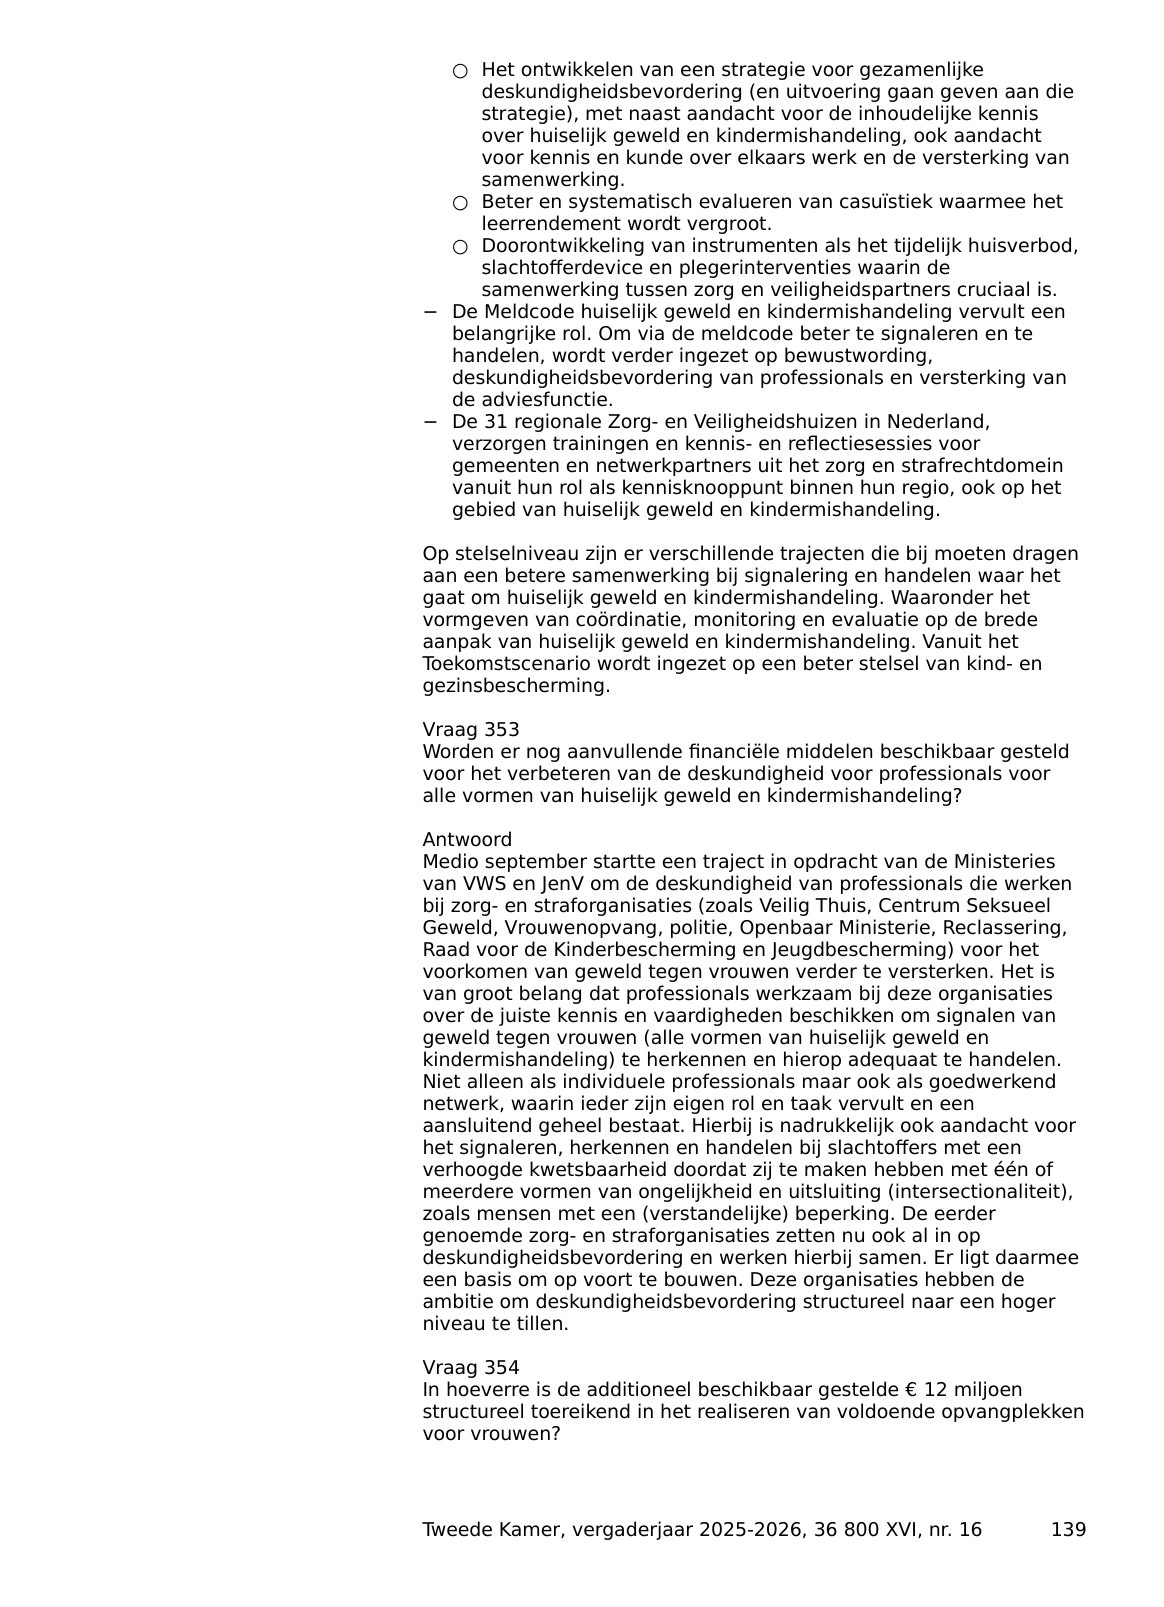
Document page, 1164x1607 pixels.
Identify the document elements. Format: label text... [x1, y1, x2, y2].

text Op stelselniveau zijn er verschillende trajecten die bij moeten dragen aan een betere samenwerking bij signalering en handelen waar het gaat om huiselijk geweld en kindermishandeling. Waaronder het vormgeven van coördinatie, monitoring en evaluatie op de brede aanpak van huiselijk geweld en kindermishandeling. Vanuit het Toekomstscenario wordt ingezet op een beter stelsel van kind- en gezinsbescherming. [422, 543, 1087, 697]
text Medio september startte een traject in opdracht van de Ministeries van VWS en JenV om de deskundigheid van professionals die werken bij zorg- en straforganisaties (zoals Veilig Thuis, Centrum Seksueel Geweld, Vrouwenopvang, politie, Openbaar Ministerie, Reclassering, Raad voor de Kinderbescherming en Jeugdbescherming) voor het voorkomen van geweld tegen vrouwen verder te versterken. Het is van groot belang dat professionals werkzaam bij deze organisaties over de juiste kennis en vaardigheden beschikken om signalen van geweld tegen vrouwen (alle vormen van huiselijk geweld en kindermishandeling) te herkennen en hierop adequaat te handelen. Niet alleen als individuele professionals maar ook als goedwerkend netwerk, waarin ieder zijn eigen rol en taak vervult en een aansluitend geheel bestaat. Hierbij is nadrukkelijk ook aandacht voor het signaleren, herkennen en handelen bij slachtoffers met een verhoogde kwetsbaarheid doordat zij te maken hebben met één of meerdere vormen van ongelijkheid en uitsluiting (intersectionaliteit), zoals mensen met een (verstandelijke) beperking. De eerder genoemde zorg- en straforganisaties zetten nu ook al in op deskundigheidsbevordering en werken hierbij samen. Er ligt daarmee een basis om op voort te bouwen. Deze organisaties hebben de ambitie om deskundigheidsbevordering structureel naar een hoger niveau te tillen. [422, 851, 1087, 1334]
text ○ Doorontwikkeling van instrumenten als het tijdelijk huisverbod, slachtofferdevice en plegerinterventies waarin de samenwerking tussen zorg en veiligheidspartners cruciaal is. [452, 235, 1087, 301]
text Vraag 353 [422, 719, 1087, 741]
text Antwoord [422, 829, 1087, 851]
text Worden er nog aanvullende financiële middelen beschikbaar gesteld voor het verbeteren van de deskundigheid voor professionals voor alle vormen van huiselijk geweld en kindermishandeling? [422, 741, 1087, 807]
text ○ Het ontwikkelen van een strategie voor gezamenlijke deskundigheidsbevordering (en uitvoering gaan geven aan die strategie), met naast aandacht voor de inhoudelijke kennis over huiselijk geweld en kindermishandeling, ook aandacht voor kennis en kunde over elkaars werk en de versterking van samenwerking. [452, 59, 1087, 191]
text Vraag 354 [422, 1357, 1087, 1379]
text − De Meldcode huiselijk geweld en kindermishandeling vervult een belangrijke rol. Om via de meldcode beter te signaleren en te handelen, wordt verder ingezet op bewustwording, deskundigheidsbevordering van professionals en versterking van de adviesfunctie. [422, 301, 1087, 411]
text − De 31 regionale Zorg- en Veiligheidshuizen in Nederland, verzorgen trainingen en kennis- en reflectiesessies voor gemeenten en netwerkpartners uit het zorg en strafrechtdomein vanuit hun rol als kennisknooppunt binnen hun regio, ook op het gebied van huiselijk geweld en kindermishandeling. [422, 411, 1087, 521]
text ○ Beter en systematisch evalueren van casuïstiek waarmee het leerrendement wordt vergroot. [452, 191, 1087, 235]
text In hoeverre is de additioneel beschikbaar gestelde € 12 miljoen structureel toereikend in het realiseren van voldoende opvangplekken voor vrouwen? [422, 1379, 1087, 1444]
